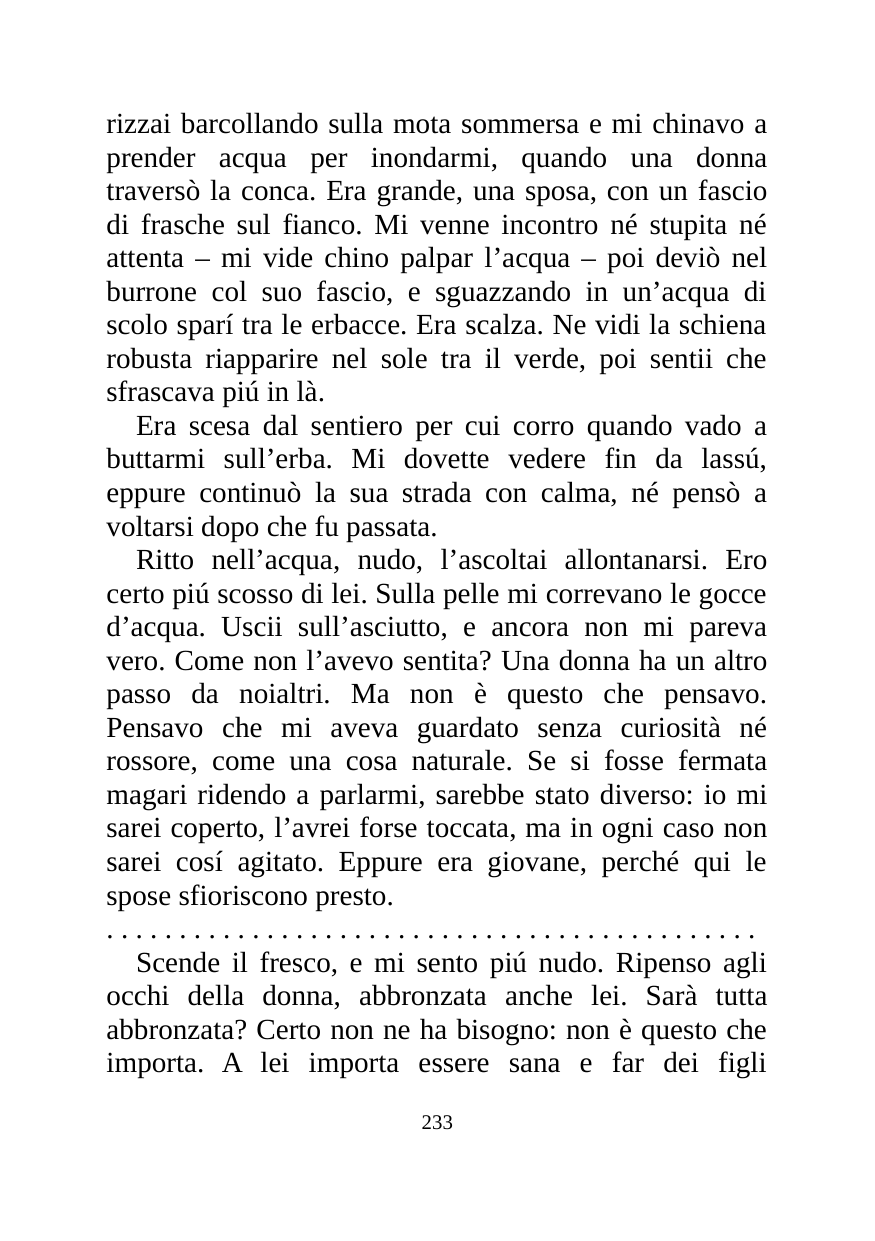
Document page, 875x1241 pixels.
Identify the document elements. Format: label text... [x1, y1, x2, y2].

text Scende il fresco, e mi sento piú nudo. Ripenso agli occhi della donna, abbronzata anche lei. Sarà tutta abbronzata? Certo non ne ha bisogno: non è questo che importa. A lei importa essere sana e far dei figli [106, 945, 768, 1079]
text Ritto nell’acqua, nudo, l’ascoltai allontanarsi. Ero certo piú scosso di lei. Sulla pelle mi correvano le gocce d’acqua. Uscii sull’asciutto, e ancora non mi pareva vero. Come non l’avevo sentita? Una donna ha un altro passo da noialtri. Ma non è questo che pensavo. Pensavo che mi aveva guardato senza curiosità né rossore, come una cosa naturale. Se si fosse fermata magari ridendo a parlarmi, sarebbe stato diverso: io mi sarei coperto, l’avrei forse toccata, ma in ogni caso non sarei cosí agitato. Eppure era giovane, perché qui le spose sfioriscono presto. [106, 542, 768, 911]
text . . . . . . . . . . . . . . . . . . . . . . . . . . . . . . . . . . . . . . . . . . . . . [106, 911, 768, 945]
text Era scesa dal sentiero per cui corro quando vado a buttarmi sull’erba. Mi dovette vedere fin da lassú, eppure continuò la sua strada con calma, né pensò a voltarsi dopo che fu passata. [106, 408, 768, 542]
text rizzai barcollando sulla mota sommersa e mi chinavo a prender acqua per inondarmi, quando una donna traversò la conca. Era grande, una sposa, con un fascio di frasche sul fianco. Mi venne incontro né stupita né attenta – mi vide chino palpar l’acqua – poi deviò nel burrone col suo fascio, e sguazzando in un’acqua di scolo sparí tra le erbacce. Era scalza. Ne vidi la schiena robusta riapparire nel sole tra il verde, poi sentii che sfrascava piú in là. [106, 106, 768, 408]
